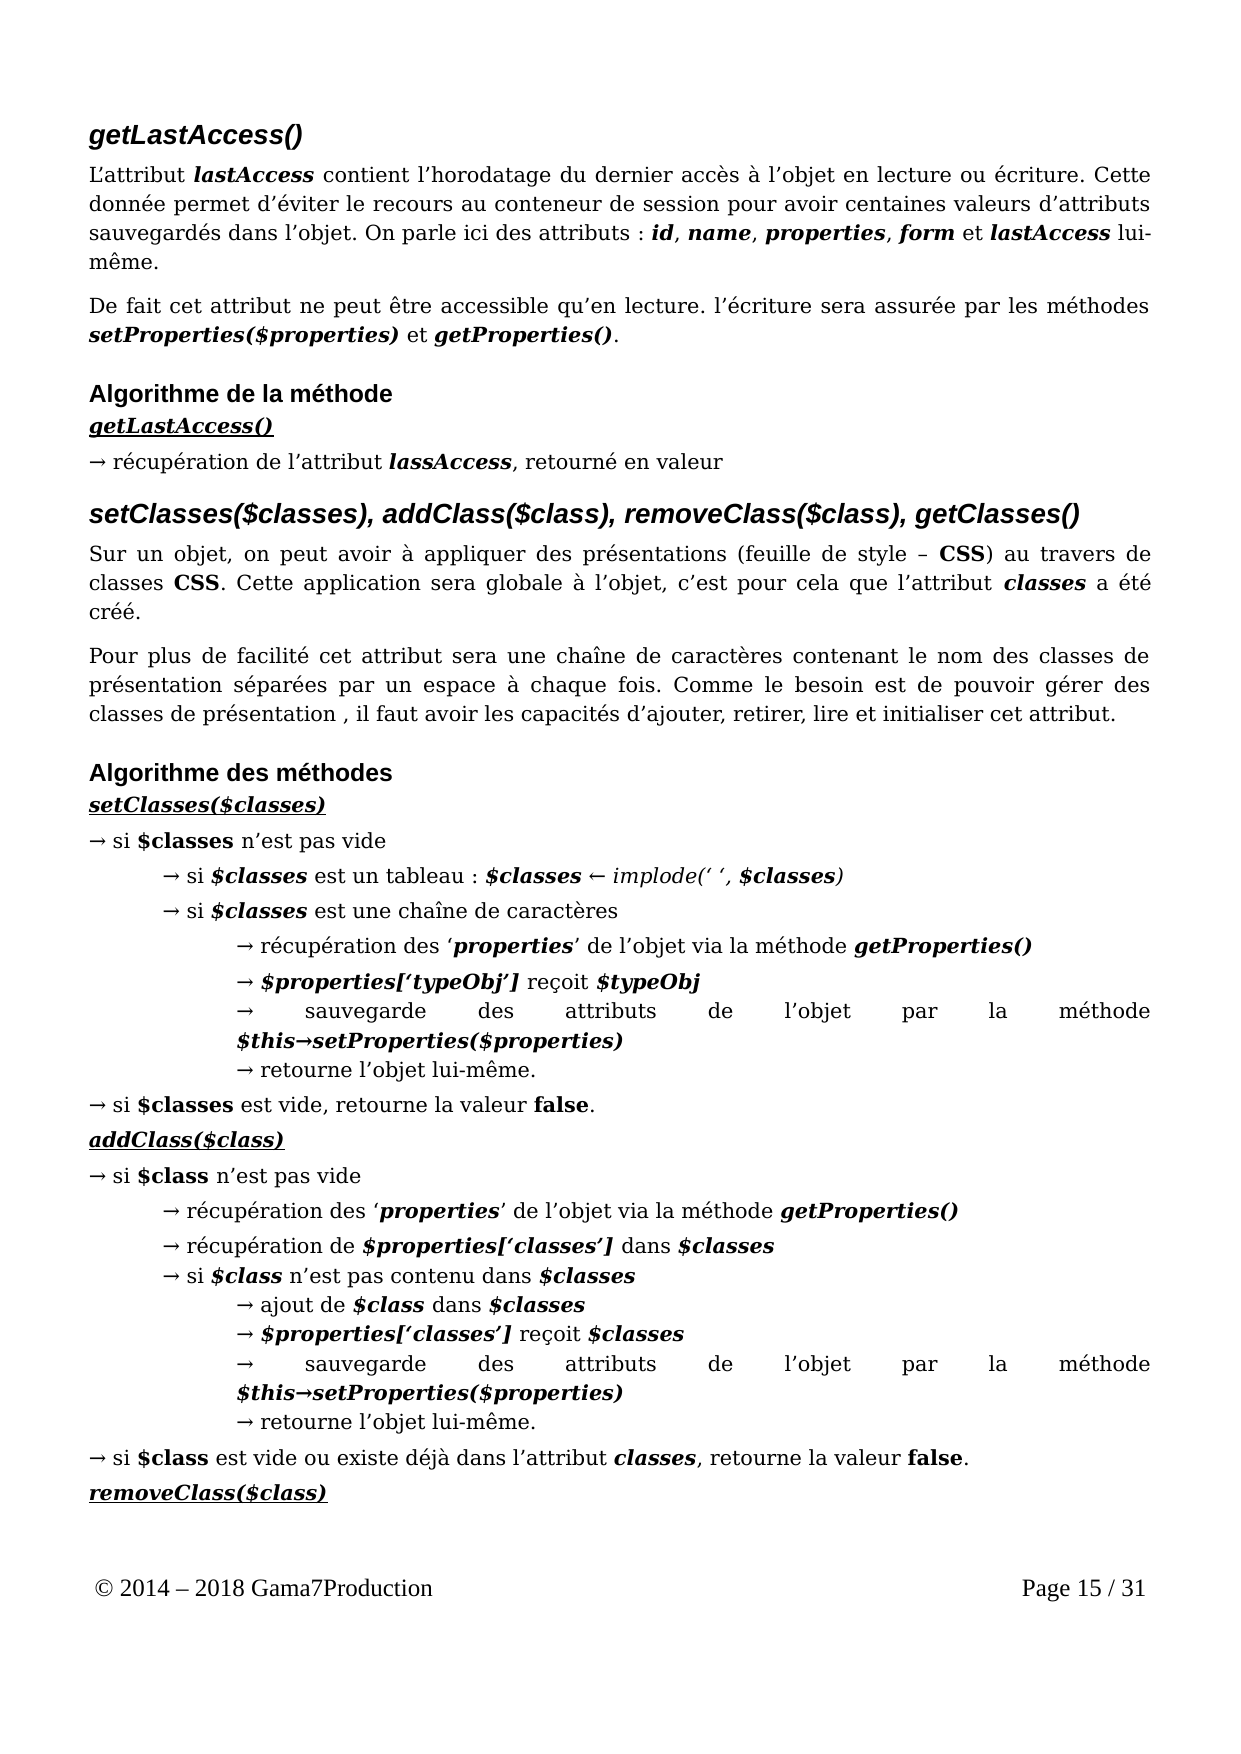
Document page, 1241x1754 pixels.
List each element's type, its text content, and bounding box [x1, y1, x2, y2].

subtitle Algorithme des méthodes [88, 758, 1152, 787]
subtitle getLastAccess() [88, 118, 1152, 150]
text → si $classes est un tableau : $classes ← implode(‘ ‘, $classes) [88, 864, 1152, 888]
text setClasses($classes) [88, 793, 1152, 818]
text removeClass($class) [88, 1481, 1152, 1505]
text addClass($class) [88, 1128, 1152, 1153]
text → sauvegarde des attributs de l’objet par la méthode $this→setProperties($properties) [236, 1352, 1152, 1405]
text → récupération de l’attribut lassAccess, retourné en valeur [88, 449, 1152, 474]
text → si $class n’est pas vide [88, 1163, 1152, 1188]
text → si $class n’est pas contenu dans $classes [88, 1263, 1152, 1288]
text → récupération des ‘properties’ de l’objet via la méthode getProperties() [88, 1199, 1152, 1223]
subtitle setClasses($classes), addClass($class), removeClass($class), getClasses() [88, 497, 1152, 529]
text → si $classes est une chaîne de caractères [88, 899, 1152, 923]
text L’attribut lastAccess contient l’horodatage du dernier accès à l’objet en lecture ou écriture. Cette donnée permet d’éviter le recours au conteneur de session pour avoir centaines valeurs d’attributs sauvegardés dans l’objet. On parle ici des attributs : id, name, properties, form et lastAccess lui-même. [88, 162, 1152, 274]
text → si $class est vide ou existe déjà dans l’attribut classes, retourne la valeur false. [88, 1445, 1152, 1470]
text Sur un objet, on peut avoir à appliquer des présentations (feuille de style – CSS) au travers de classes CSS. Cette application sera globale à l’objet, c’est pour cela que l’attribut classes a été créé. [88, 542, 1152, 625]
text → $properties[‘typeObj’] reçoit $typeObj [88, 970, 1152, 994]
text Pour plus de facilité cet attribut sera une chaîne de caractères contenant le nom des classes de présentation séparées par un espace à chaque fois. Comme le besoin est de pouvoir gérer des classes de présentation , il faut avoir les capacités d’ajouter, retirer, lire et initialiser cet attribut. [88, 644, 1152, 726]
text → retourne l’objet lui-même. [88, 1058, 1152, 1082]
text → si $classes n’est pas vide [88, 828, 1152, 853]
text → récupération de $properties[‘classes’] dans $classes [88, 1234, 1152, 1258]
text → récupération des ‘properties’ de l’objet via la méthode getProperties() [88, 934, 1152, 959]
text De fait cet attribut ne peut être accessible qu’en lecture. l’écriture sera assurée par les méthodes setProperties($properties) et getProperties(). [88, 294, 1152, 347]
text → si $classes est vide, retourne la valeur false. [88, 1093, 1152, 1117]
subtitle Algorithme de la méthode [88, 379, 1152, 408]
text → retourne l’objet lui-même. [88, 1410, 1152, 1434]
text → ajout de $class dans $classes [88, 1293, 1152, 1317]
text → $properties[‘classes’] reçoit $classes [88, 1322, 1152, 1347]
text getLastAccess() [88, 414, 1152, 439]
text → sauvegarde des attributs de l’objet par la méthode $this→setProperties($properties) [236, 999, 1152, 1053]
